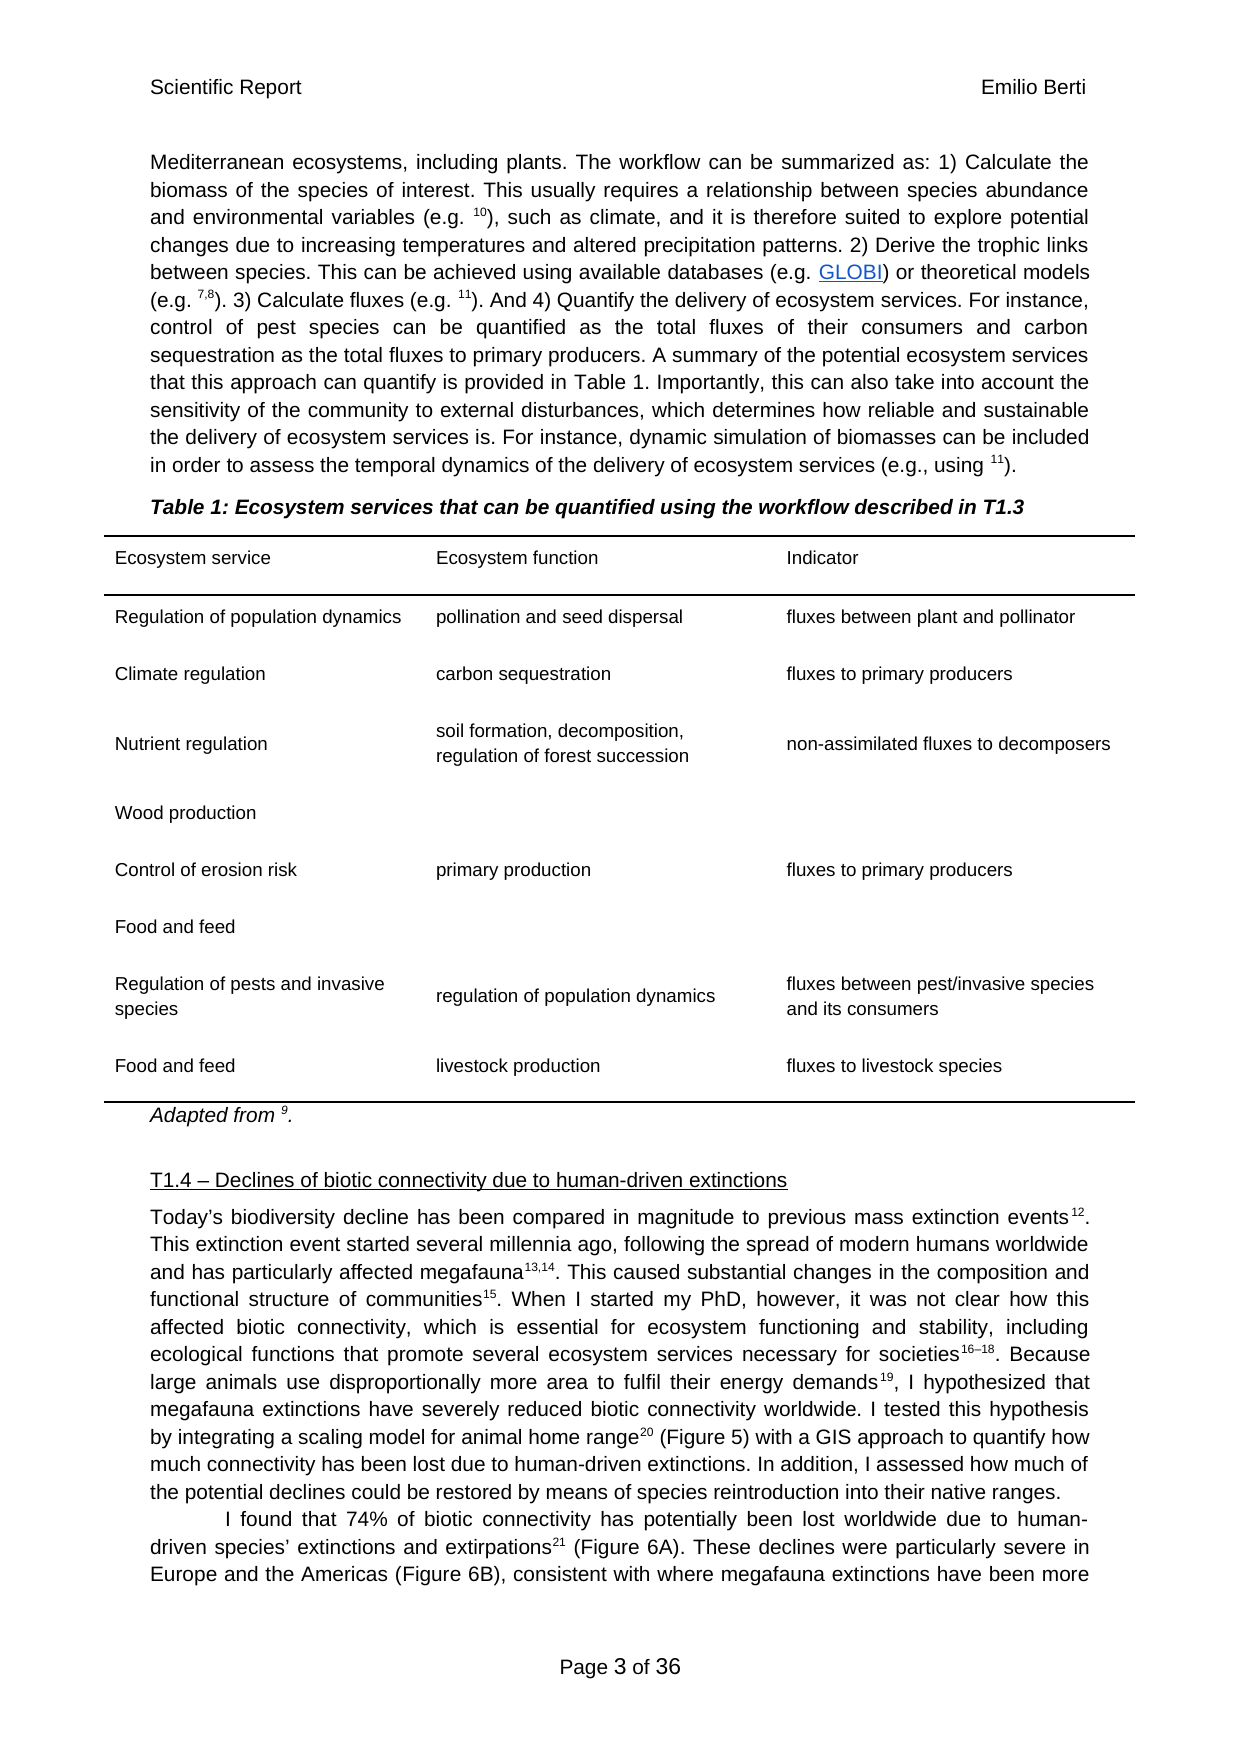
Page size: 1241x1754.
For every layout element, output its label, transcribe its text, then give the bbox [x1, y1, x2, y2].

table_cell livestock production [425, 1044, 776, 1101]
table_cell carbon sequestration [425, 653, 776, 710]
table_cell fluxes to primary producers [776, 653, 1135, 710]
subtitle T1.4 – Declines of biotic connectivity due to human-driven extinctions [150, 1168, 1090, 1192]
table_cell fluxes between pest/invasive species and its consumers [776, 963, 1135, 1044]
table_cell non-assimilated ﬂuxes to decomposers [776, 710, 1135, 791]
table_cell Wood production [104, 791, 425, 848]
table_cell Climate regulation [104, 653, 425, 710]
table_cell soil formation, decomposition, regulation of forest succession [425, 710, 776, 791]
table_header Indicator [776, 537, 1135, 594]
table_cell regulation of population dynamics [425, 963, 776, 1044]
table_header Ecosystem service [104, 537, 425, 594]
table_cell Control of erosion risk [104, 849, 425, 905]
text Today’s biodiversity decline has been compared in magnitude to previous mass extinction events12. This extinction event started several millennia ago, following the spread of modern humans worldwide and has particularly affected megafauna13,14. This caused substantial changes in the composition and functional structure of communities15. When I started my PhD, however, it was not clear how this affected biotic connectivity, which is essential for ecosystem functioning and stability, including ecological functions that promote several ecosystem services necessary for societies16–18. Because large animals use disproportionally more area to fulfil their energy demands19, I hypothesized that megafauna extinctions have severely reduced biotic connectivity worldwide. I tested this hypothesis by integrating a scaling model for animal home range20 (Figure 5) with a GIS approach to quantify how much connectivity has been lost due to human-driven extinctions. In addition, I assessed how much of the potential declines could be restored by means of species reintroduction into their native ranges. [150, 1205, 1090, 1504]
table_cell fluxes to primary producers [776, 791, 1135, 962]
table_cell fluxes between plant and pollinator [776, 596, 1135, 653]
table_cell pollination and seed dispersal [425, 596, 776, 653]
table_cell Food and feed [104, 1044, 425, 1101]
table_cell primary production [425, 791, 776, 962]
table_header Ecosystem function [425, 537, 776, 594]
table_cell Food and feed [104, 905, 425, 962]
table_cell fluxes to livestock species [776, 1044, 1135, 1101]
table_cell Nutrient regulation [104, 710, 425, 791]
text Table 1: Ecosystem services that can be quantified using the workflow described in T1.3 [150, 494, 1090, 518]
table_cell Regulation of pests and invasive species [104, 963, 425, 1044]
text I found that 74% of biotic connectivity has potentially been lost worldwide due to human-driven species’ extinctions and extirpations21 (Figure 6A). These declines were particularly severe in Europe and the Americas (Figure 6B), consistent with where megafauna extinctions have been more [150, 1507, 1090, 1586]
text Adapted from 9. [150, 1103, 1090, 1127]
table_cell Regulation of population dynamics [104, 596, 425, 653]
text Mediterranean ecosystems, including plants. The workflow can be summarized as: 1) Calculate the biomass of the species of interest. This usually requires a relationship between species abundance and environmental variables (e.g. 10), such as climate, and it is therefore suited to explore potential changes due to increasing temperatures and altered precipitation patterns. 2) Derive the trophic links between species. This can be achieved using available databases (e.g. GLOBI) or theoretical models (e.g. 7,8). 3) Calculate fluxes (e.g. 11). And 4) Quantify the delivery of ecosystem services. For instance, control of pest species can be quantified as the total fluxes of their consumers and carbon sequestration as the total fluxes to primary producers. A summary of the potential ecosystem services that this approach can quantify is provided in Table 1. Importantly, this can also take into account the sensitivity of the community to external disturbances, which determines how reliable and sustainable the delivery of ecosystem services is. For instance, dynamic simulation of biomasses can be included in order to assess the temporal dynamics of the delivery of ecosystem services (e.g., using 11). [150, 150, 1090, 476]
